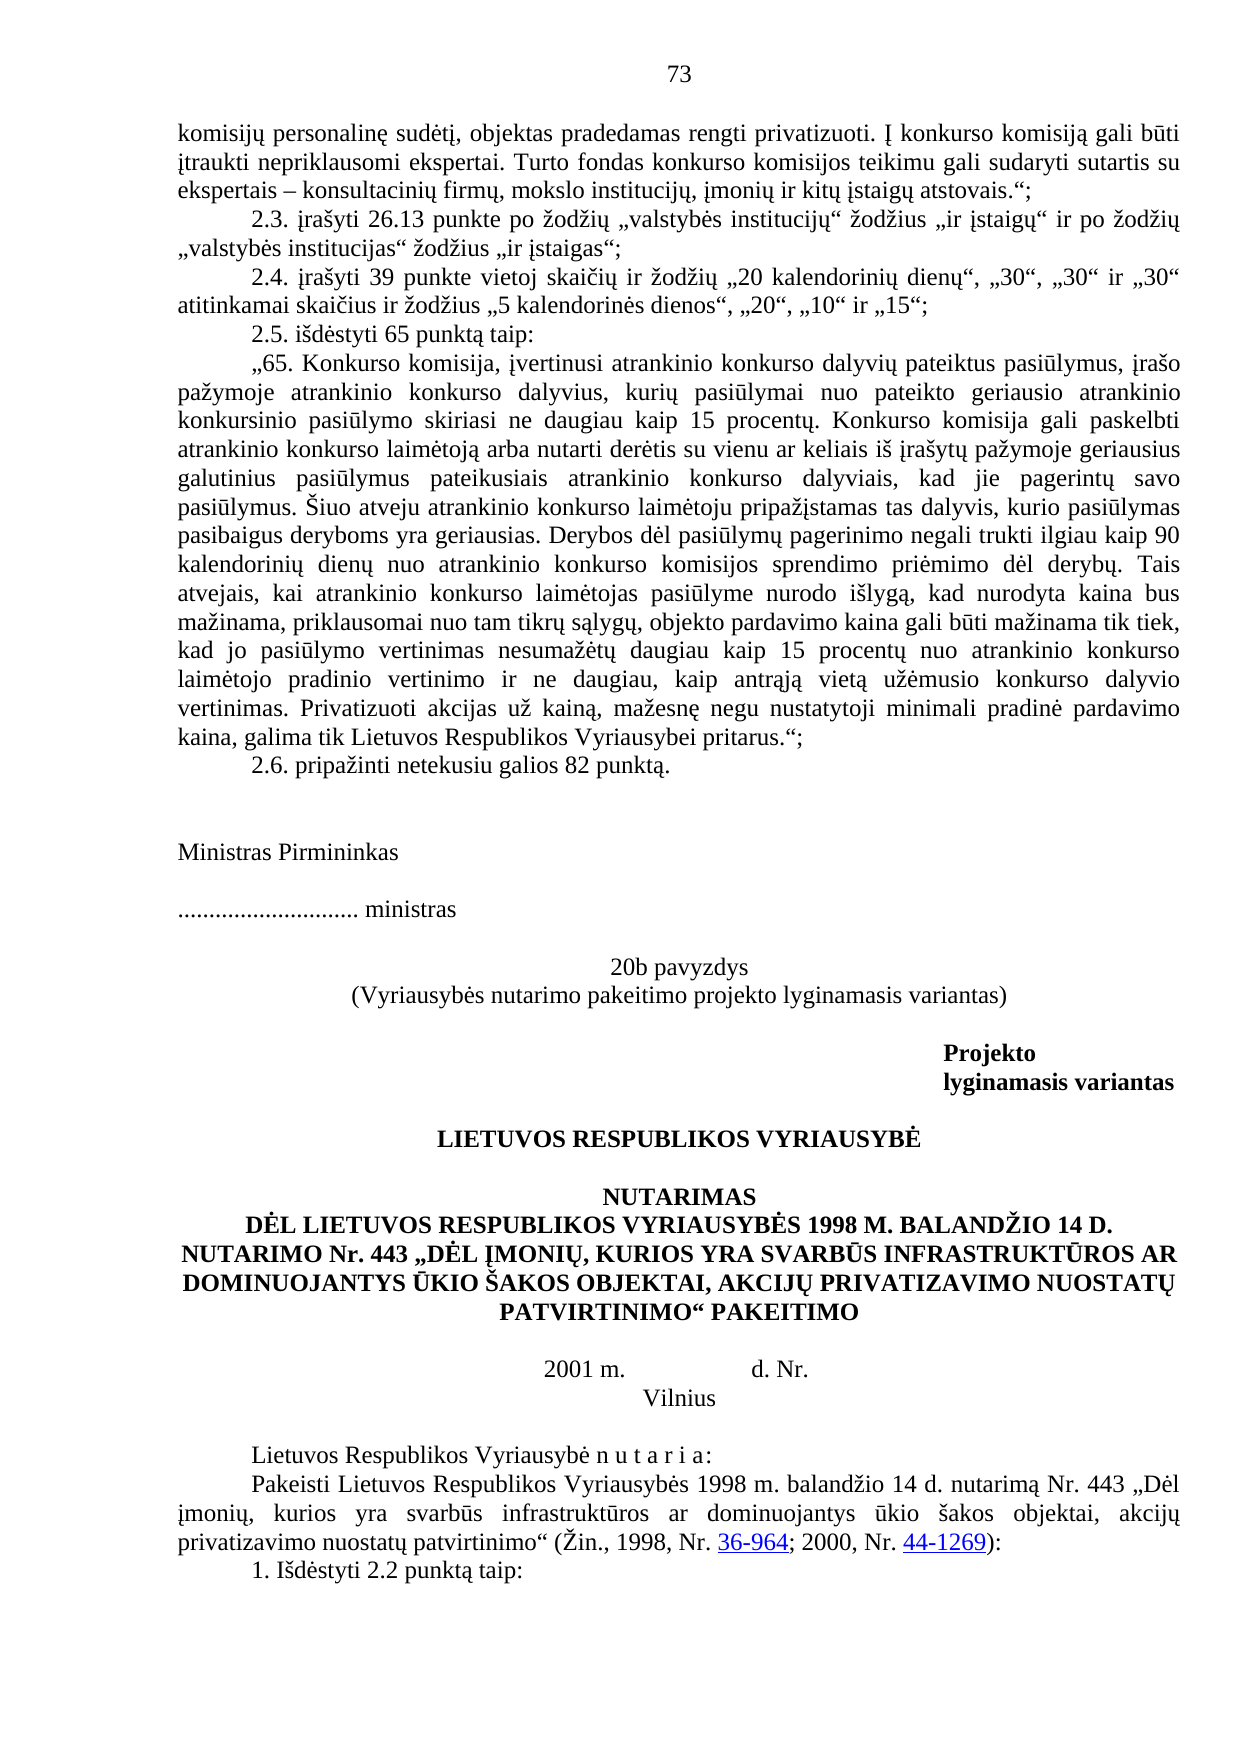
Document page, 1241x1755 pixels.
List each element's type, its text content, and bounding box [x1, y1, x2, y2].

text 2.5. išdėstyti 65 punktą taip: [177, 319, 1181, 348]
text komisijų personalinę sudėtį, objektas pradedamas rengti privatizuoti. Į konkurso komisiją gali būti įtraukti nepriklausomi ekspertai. Turto fondas konkurso komisijos teikimu gali sudaryti sutartis su ekspertais – konsultacinių firmų, mokslo institucijų, įmonių ir kitų įstaigų atstovais.“; [177, 118, 1181, 204]
text NUTARIMAS [177, 1182, 1181, 1211]
text 2.4. įrašyti 39 punkte vietoj skaičių ir žodžių „20 kalendorinių dienų“, „30“, „30“ ir „30“ atitinkamai skaičius ir žodžius „5 kalendorinės dienos“, „20“, „10“ ir „15“; [177, 262, 1181, 319]
text LIETUVOS RESPUBLIKOS VYRIAUSYBĖ [177, 1124, 1181, 1153]
text (Vyriausybės nutarimo pakeitimo projekto lyginamasis variantas) [177, 981, 1181, 1009]
text 2.3. įrašyti 26.13 punkte po žodžių „valstybės institucijų“ žodžius „ir įstaigų“ ir po žodžių „valstybės institucijas“ žodžius „ir įstaigas“; [177, 204, 1181, 262]
text Projekto [177, 1038, 1181, 1067]
text Vilnius [177, 1383, 1181, 1412]
text 2.6. pripažinti netekusiu galios 82 punktą. [177, 751, 1181, 779]
text lyginamasis variantas [177, 1067, 1181, 1096]
text Pakeisti Lietuvos Respublikos Vyriausybės 1998 m. balandžio 14 d. nutarimą Nr. 443 „Dėl įmonių, kurios yra svarbūs infrastruktūros ar dominuojantys ūkio šakos objektai, akcijų privatizavimo nuostatų patvirtinimo“ (Žin., 1998, Nr. 36-964; 2000, Nr. 44-1269): [177, 1469, 1181, 1556]
text 20b pavyzdys [177, 952, 1181, 981]
text 2001 m. d. Nr. [177, 1354, 1181, 1383]
text ............................. ministras [177, 894, 1181, 923]
text „65. Konkurso komisija, įvertinusi atrankinio konkurso dalyvių pateiktus pasiūlymus, įrašo pažymoje atrankinio konkurso dalyvius, kurių pasiūlymai nuo pateikto geriausio atrankinio konkursinio pasiūlymo skiriasi ne daugiau kaip 15 procentų. Konkurso komisija gali paskelbti atrankinio konkurso laimėtoją arba nutarti derėtis su vienu ar keliais iš įrašytų pažymoje geriausius galutinius pasiūlymus pateikusiais atrankinio konkurso dalyviais, kad jie pagerintų savo pasiūlymus. Šiuo atveju atrankinio konkurso laimėtoju pripažįstamas tas dalyvis, kurio pasiūlymas pasibaigus deryboms yra geriausias. Derybos dėl pasiūlymų pagerinimo negali trukti ilgiau kaip 90 kalendorinių dienų nuo atrankinio konkurso komisijos sprendimo priėmimo dėl derybų. Tais atvejais, kai atrankinio konkurso laimėtojas pasiūlyme nurodo išlygą, kad nurodyta kaina bus mažinama, priklausomai nuo tam tikrų sąlygų, objekto pardavimo kaina gali būti mažinama tik tiek, kad jo pasiūlymo vertinimas nesumažėtų daugiau kaip 15 procentų nuo atrankinio konkurso laimėtojo pradinio vertinimo ir ne daugiau, kaip antrąją vietą užėmusio konkurso dalyvio vertinimas. Privatizuoti akcijas už kainą, mažesnę negu nustatytoji minimali pradinė pardavimo kaina, galima tik Lietuvos Respublikos Vyriausybei pritarus.“; [177, 348, 1181, 751]
text Ministras Pirmininkas [177, 837, 1181, 866]
text Lietuvos Respublikos Vyriausybė nutaria: [177, 1441, 1181, 1469]
text 1. Išdėstyti 2.2 punktą taip: [177, 1556, 1181, 1584]
text DĖL LIETUVOS RESPUBLIKOS VYRIAUSYBĖS 1998 M. BALANDŽIO 14 D. NUTARIMO Nr. 443 „DĖL ĮMONIŲ, KURIOS YRA SVARBŪS INFRASTRUKTŪROS AR DOMINUOJANTYS ŪKIO ŠAKOS OBJEKTAI, AKCIJŲ PRIVATIZAVIMO NUOSTATŲ PATVIRTINIMO“ PAKEITIMO [177, 1211, 1181, 1326]
